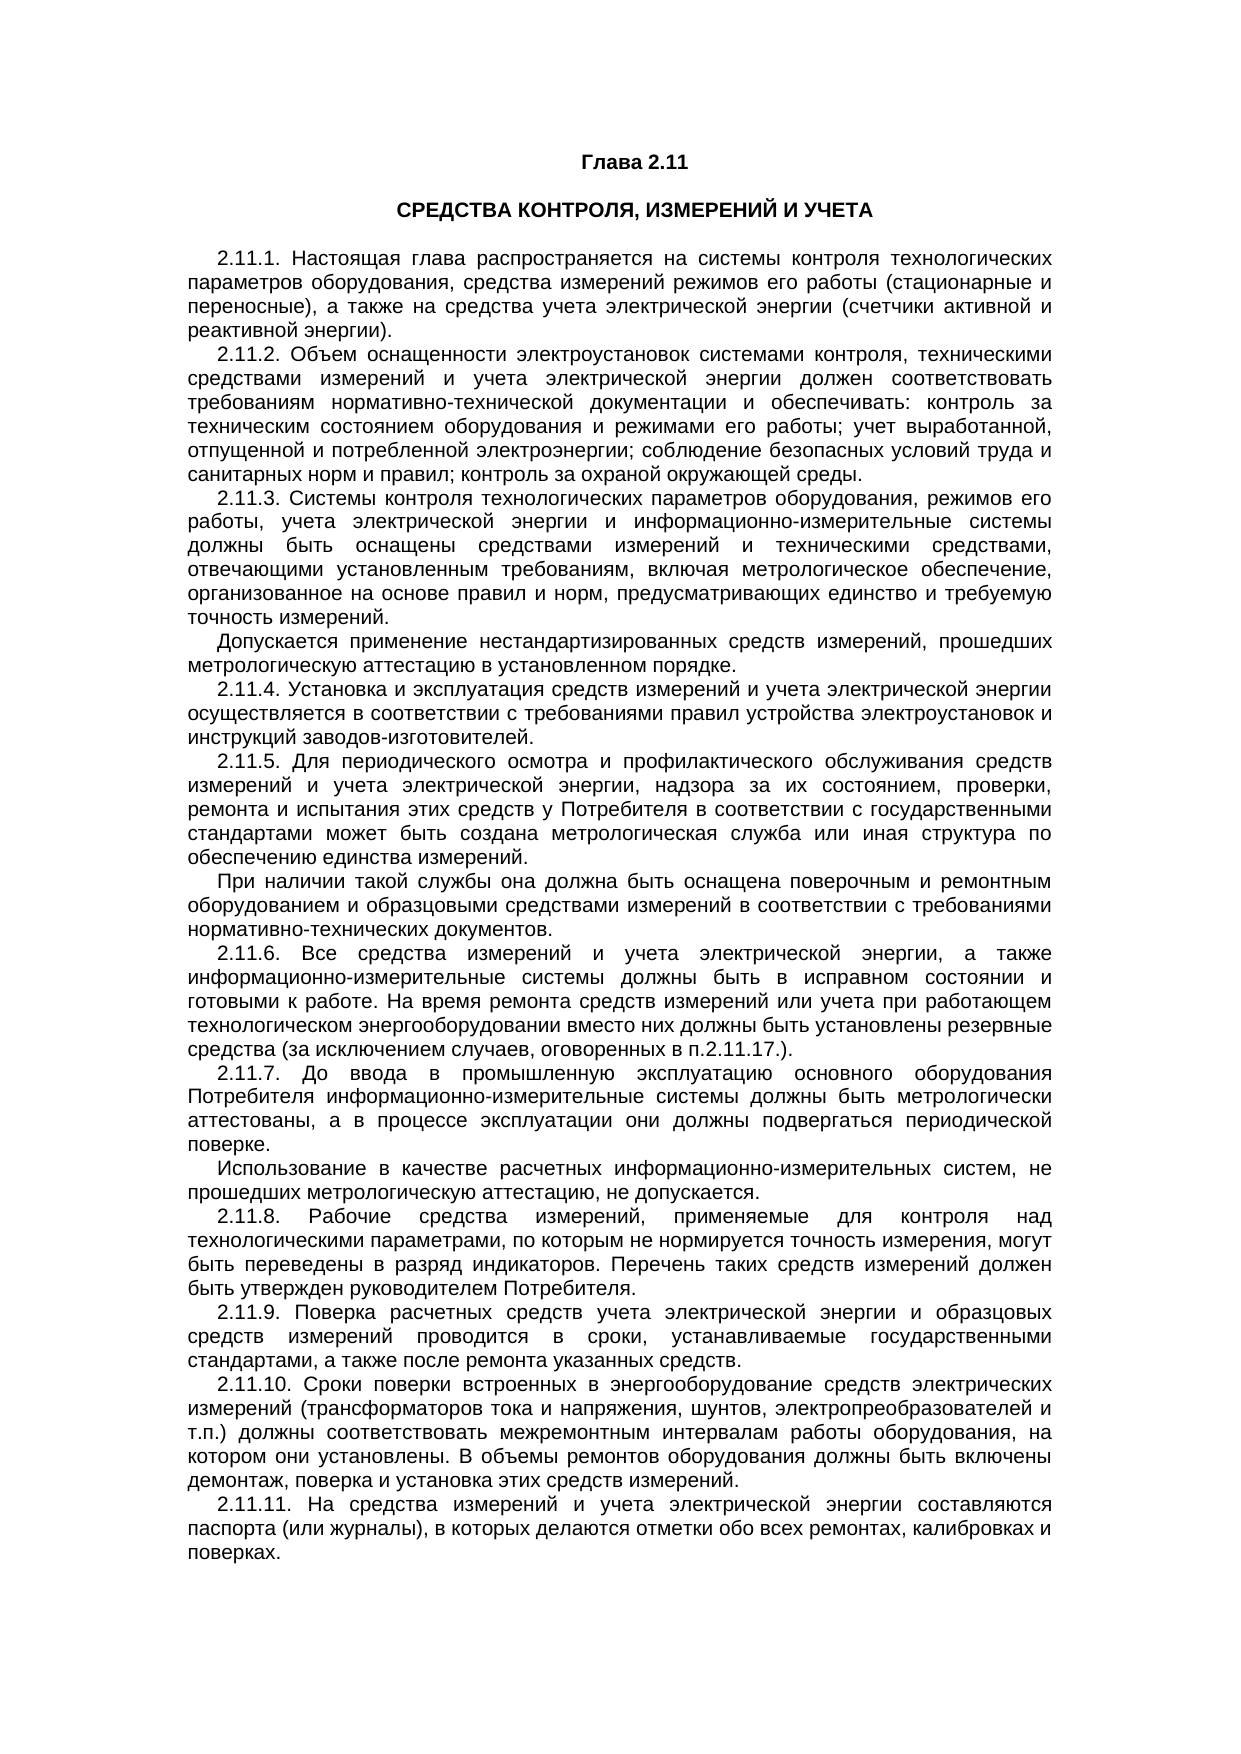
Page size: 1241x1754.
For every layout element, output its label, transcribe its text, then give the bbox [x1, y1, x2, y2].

text Допускается применение нестандартизированных средств измерений, прошедших метрологическую аттестацию в установленном порядке. [187, 629, 1053, 677]
text 2.11.5. Для периодического осмотра и профилактического обслуживания средств измерений и учета электрической энергии, надзора за их состоянием, проверки, ремонта и испытания этих средств у Потребителя в соответствии с государственными стандартами может быть создана метрологическая служба или иная структура по обеспечению единства измерений. [187, 749, 1053, 869]
text 2.11.6. Все средства измерений и учета электрической энергии, а также информационно-измерительные системы должны быть в исправном состоянии и готовыми к работе. На время ремонта средств измерений или учета при работающем технологическом энергооборудовании вместо них должны быть установлены резервные средства (за исключением случаев, оговоренных в п.2.11.17.). [187, 941, 1053, 1060]
text 2.11.10. Сроки поверки встроенных в энергооборудование средств электрических измерений (трансформаторов тока и напряжения, шунтов, электропреобразователей и т.п.) должны соответствовать межремонтным интервалам работы оборудования, на котором они установлены. В объемы ремонтов оборудования должны быть включены демонтаж, поверка и установка этих средств измерений. [187, 1372, 1053, 1492]
text 2.11.2. Объем оснащенности электроустановок системами контроля, техническими средствами измерений и учета электрической энергии должен соответствовать требованиям нормативно-технической документации и обеспечивать: контроль за техническим состоянием оборудования и режимами его работы; учет выработанной, отпущенной и потребленной электроэнергии; соблюдение безопасных условий труда и санитарных норм и правил; контроль за охраной окружающей среды. [187, 342, 1053, 485]
text 2.11.8. Рабочие средства измерений, применяемые для контроля над технологическими параметрами, по которым не нормируется точность измерения, могут быть переведены в разряд индикаторов. Перечень таких средств измерений должен быть утвержден руководителем Потребителя. [187, 1204, 1053, 1300]
text 2.11.7. До ввода в промышленную эксплуатацию основного оборудования Потребителя информационно-измерительные системы должны быть метрологически аттестованы, а в процессе эксплуатации они должны подвергаться периодической поверке. [187, 1060, 1053, 1156]
text СРЕДСТВА КОНТРОЛЯ, ИЗМЕРЕНИЙ И УЧЕТА [187, 198, 1053, 222]
text 2.11.11. На средства измерений и учета электрической энергии составляются паспорта (или журналы), в которых делаются отметки обо всех ремонтах, калибровках и поверках. [187, 1492, 1053, 1563]
text Использование в качестве расчетных информационно-измерительных систем, не прошедших метрологическую аттестацию, не допускается. [187, 1156, 1053, 1204]
text При наличии такой службы она должна быть оснащена поверочным и ремонтным оборудованием и образцовыми средствами измерений в соответствии с требованиями нормативно-технических документов. [187, 869, 1053, 941]
text 2.11.4. Установка и эксплуатация средств измерений и учета электрической энергии осуществляется в соответствии с требованиями правил устройства электроустановок и инструкций заводов-изготовителей. [187, 677, 1053, 749]
text Глава 2.11 [187, 150, 1053, 174]
text 2.11.1. Настоящая глава распространяется на системы контроля технологических параметров оборудования, средства измерений режимов его работы (стационарные и переносные), а также на средства учета электрической энергии (счетчики активной и реактивной энергии). [187, 246, 1053, 342]
text 2.11.9. Поверка расчетных средств учета электрической энергии и образцовых средств измерений проводится в сроки, устанавливаемые государственными стандартами, а также после ремонта указанных средств. [187, 1300, 1053, 1372]
text 2.11.3. Системы контроля технологических параметров оборудования, режимов его работы, учета электрической энергии и информационно-измерительные системы должны быть оснащены средствами измерений и техническими средствами, отвечающими установленным требованиям, включая метрологическое обеспечение, организованное на основе правил и норм, предусматривающих единство и требуемую точность измерений. [187, 485, 1053, 629]
